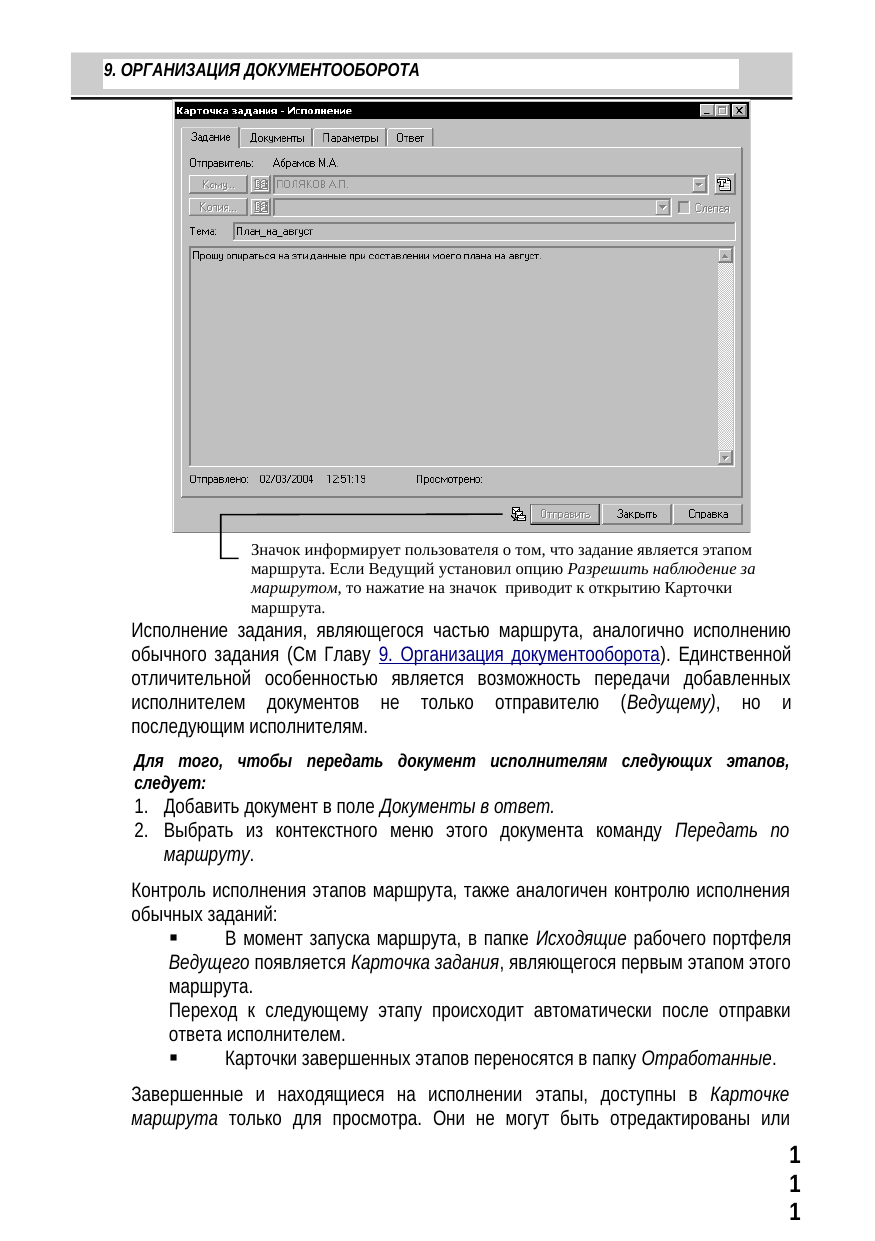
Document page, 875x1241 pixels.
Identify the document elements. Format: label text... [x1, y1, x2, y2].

text Для того, чтобы передать документ исполнителям следующих этапов, следует: [134, 750, 791, 793]
text Исполнение задания, являющегося частью маршрута, аналогично исполнению обычного задания (См Главу 9. Организация документооборота). Единственной отличительной особенностью является возможность передачи добавленных исполнителем документов не только отправителю (Ведущему), но и последующим исполнителям. [131, 618, 791, 738]
text Контроль исполнения этапов маршрута, также аналогичен контролю исполнения обычных заданий: [131, 878, 791, 926]
list Карточки завершенных этапов переносятся в папку Отработанные. [169, 1046, 791, 1069]
list Выбрать из контекстного меню этого документа команду Передать по маршруту. [134, 817, 791, 865]
text Переход к следующему этапу происходит автоматически после отправки ответа исполнителем. [169, 998, 791, 1046]
text Завершенные и находящиеся на исполнении этапы, доступны в Карточке маршрута только для просмотра. Они не могут быть отредактированы или [131, 1082, 791, 1130]
list В момент запуска маршрута, в папке Исходящие рабочего портфеля Ведущего появляется Карточка задания, являющегося первым этапом этого маршрута. [169, 926, 791, 998]
list Добавить документ в поле Документы в ответ. [134, 793, 791, 817]
